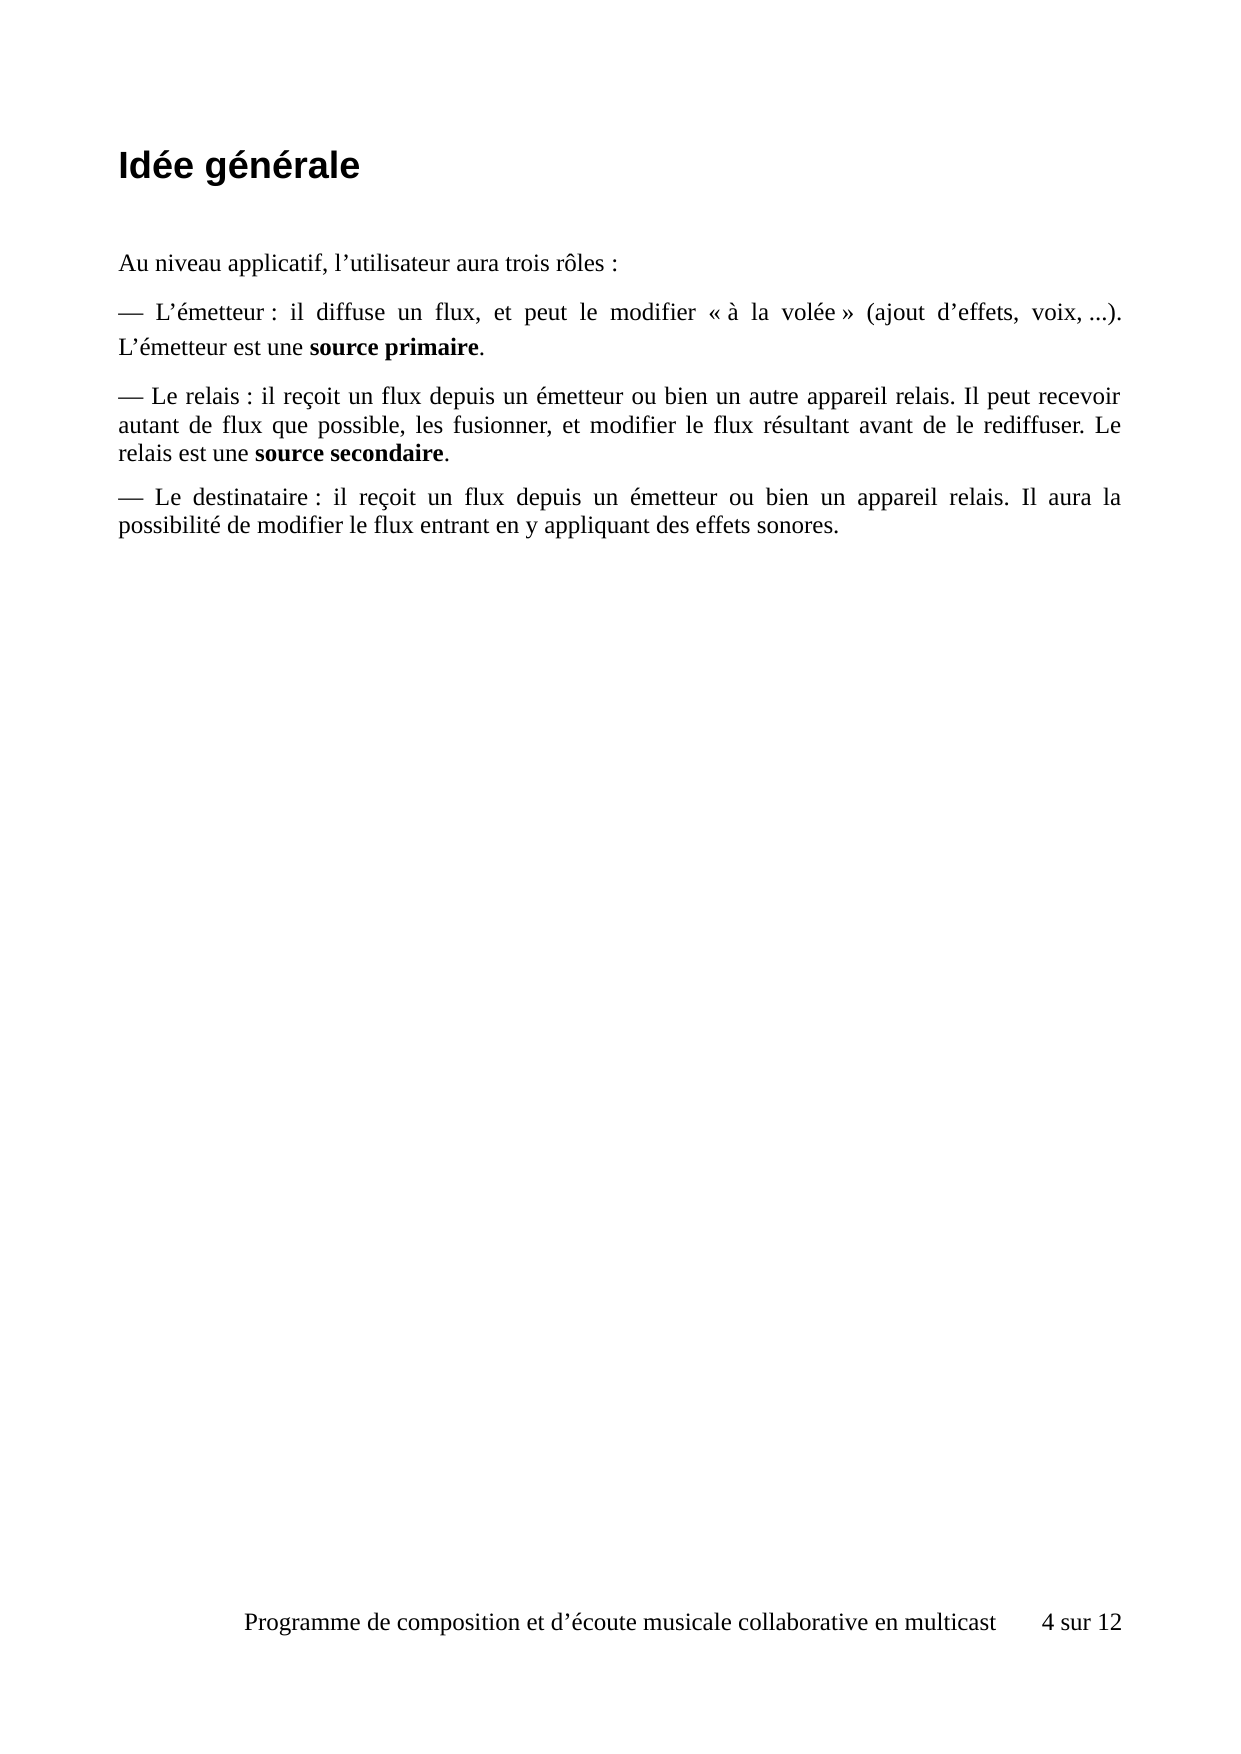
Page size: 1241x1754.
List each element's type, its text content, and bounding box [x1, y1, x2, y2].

text — L’émetteur : il diffuse un flux, et peut le modifier « à la volée » (ajout d’effets, voix, ...). L’émetteur est une source primaire. [118, 297, 1122, 361]
text — Le relais : il reçoit un flux depuis un émetteur ou bien un autre appareil relais. Il peut recevoir autant de flux que possible, les fusionner, et modifier le flux résultant avant de le rediffuser. Le relais est une source secondaire. [118, 381, 1122, 467]
text — Le destinataire : il reçoit un flux depuis un émetteur ou bien un appareil relais. Il aura la possibilité de modifier le flux entrant en y appliquant des effets sonores. [118, 482, 1122, 539]
text Au niveau applicatif, l’utilisateur aura trois rôles : [118, 248, 1122, 277]
subtitle Idée générale [118, 143, 1122, 187]
